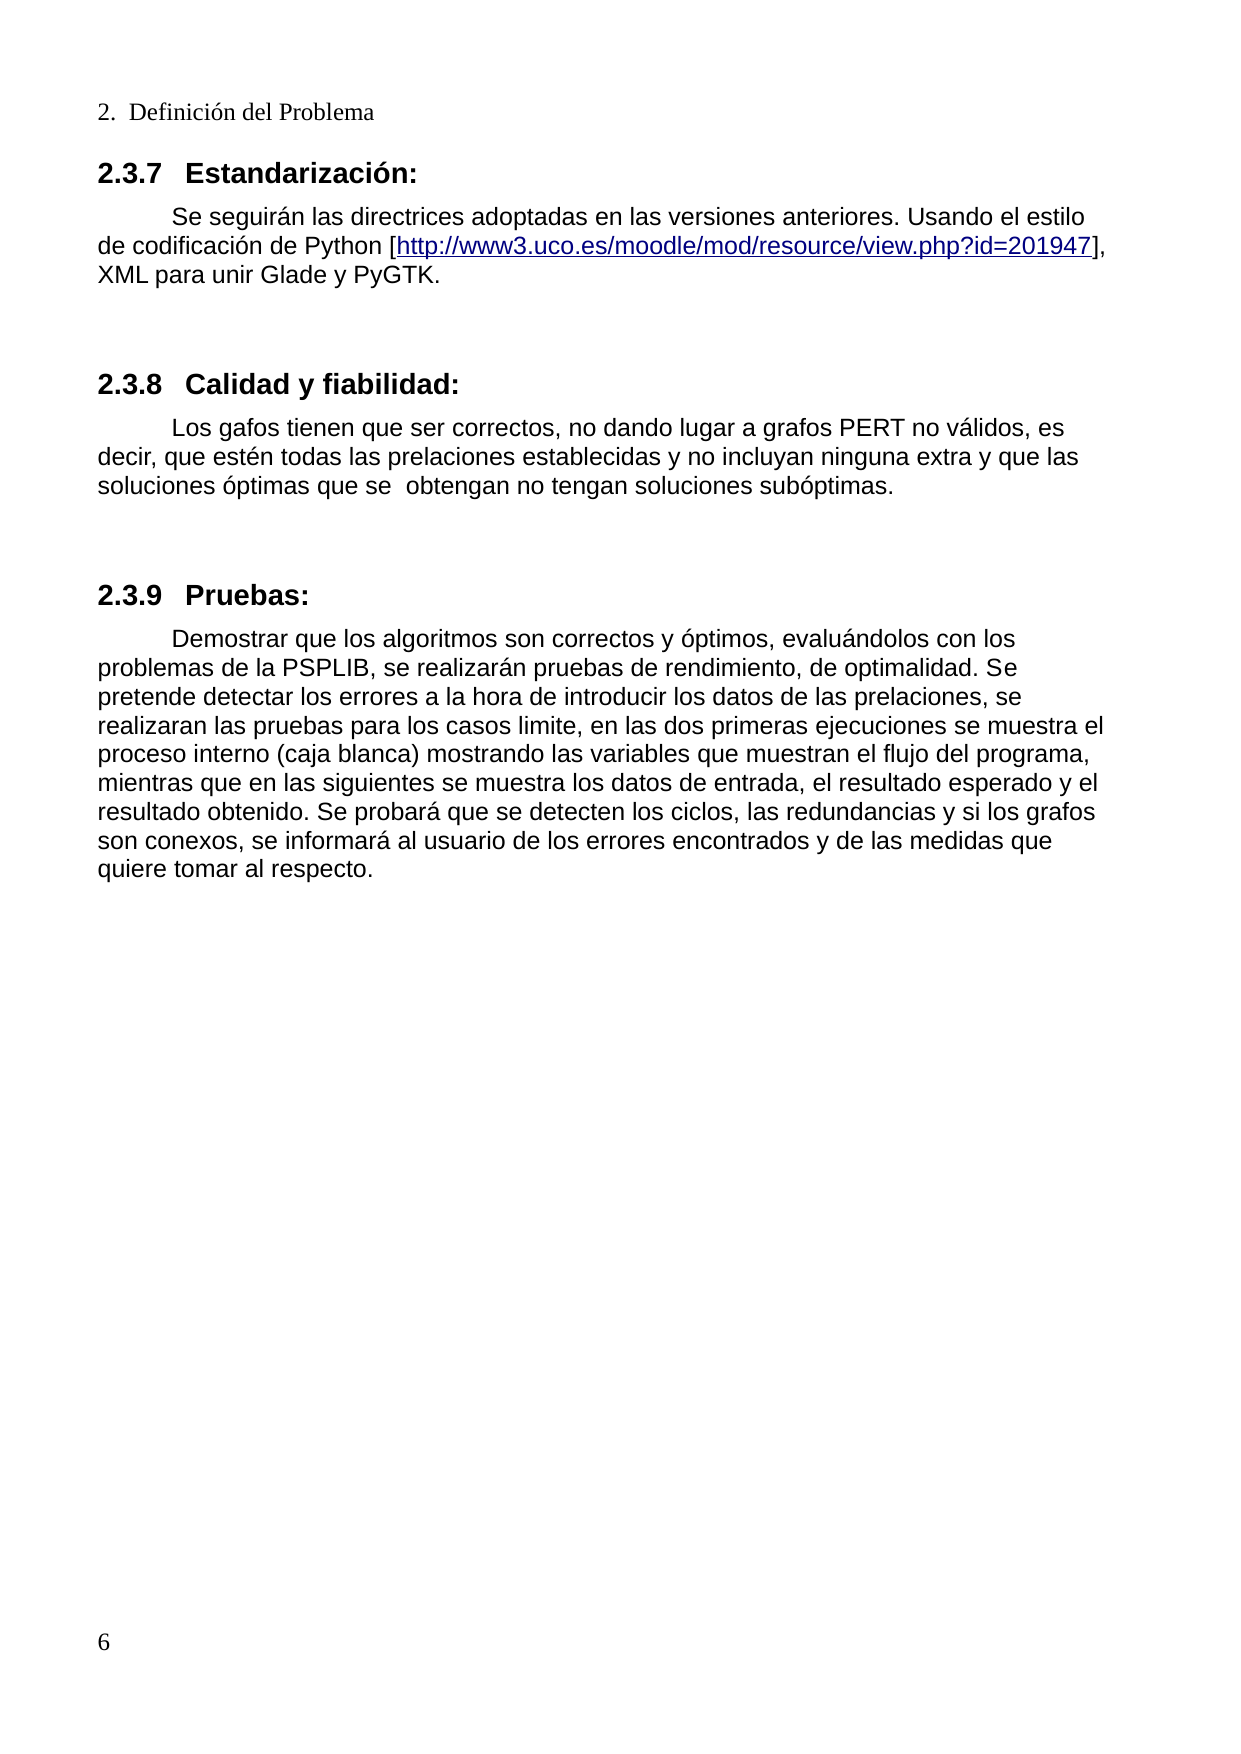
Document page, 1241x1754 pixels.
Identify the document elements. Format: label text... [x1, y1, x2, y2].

text Se seguirán las directrices adoptadas en las versiones anteriores. Usando el estilo de codificación de Python [http://www3.uco.es/moodle/mod/resource/view.php?id=201947], XML para unir Glade y PyGTK. [97, 202, 1113, 288]
subtitle Pruebas: [97, 578, 1113, 612]
subtitle Calidad y fiabilidad: [97, 367, 1113, 401]
text Los gafos tienen que ser correctos, no dando lugar a grafos PERT no válidos, es decir, que estén todas las prelaciones establecidas y no incluyan ninguna extra y que las soluciones óptimas que se obtengan no tengan soluciones subóptimas. [97, 413, 1113, 499]
subtitle Estandarización: [97, 156, 1113, 190]
text Demostrar que los algoritmos son correctos y óptimos, evaluándolos con los problemas de la PSPLIB, se realizarán pruebas de rendimiento, de optimalidad. Se pretende detectar los errores a la hora de introducir los datos de las prelaciones, se realizaran las pruebas para los casos limite, en las dos primeras ejecuciones se muestra el proceso interno (caja blanca) mostrando las variables que muestran el flujo del programa, mientras que en las siguientes se muestra los datos de entrada, el resultado esperado y el resultado obtenido. Se probará que se detecten los ciclos, las redundancias y si los grafos son conexos, se informará al usuario de los errores encontrados y de las medidas que quiere tomar al respecto. [97, 624, 1113, 883]
